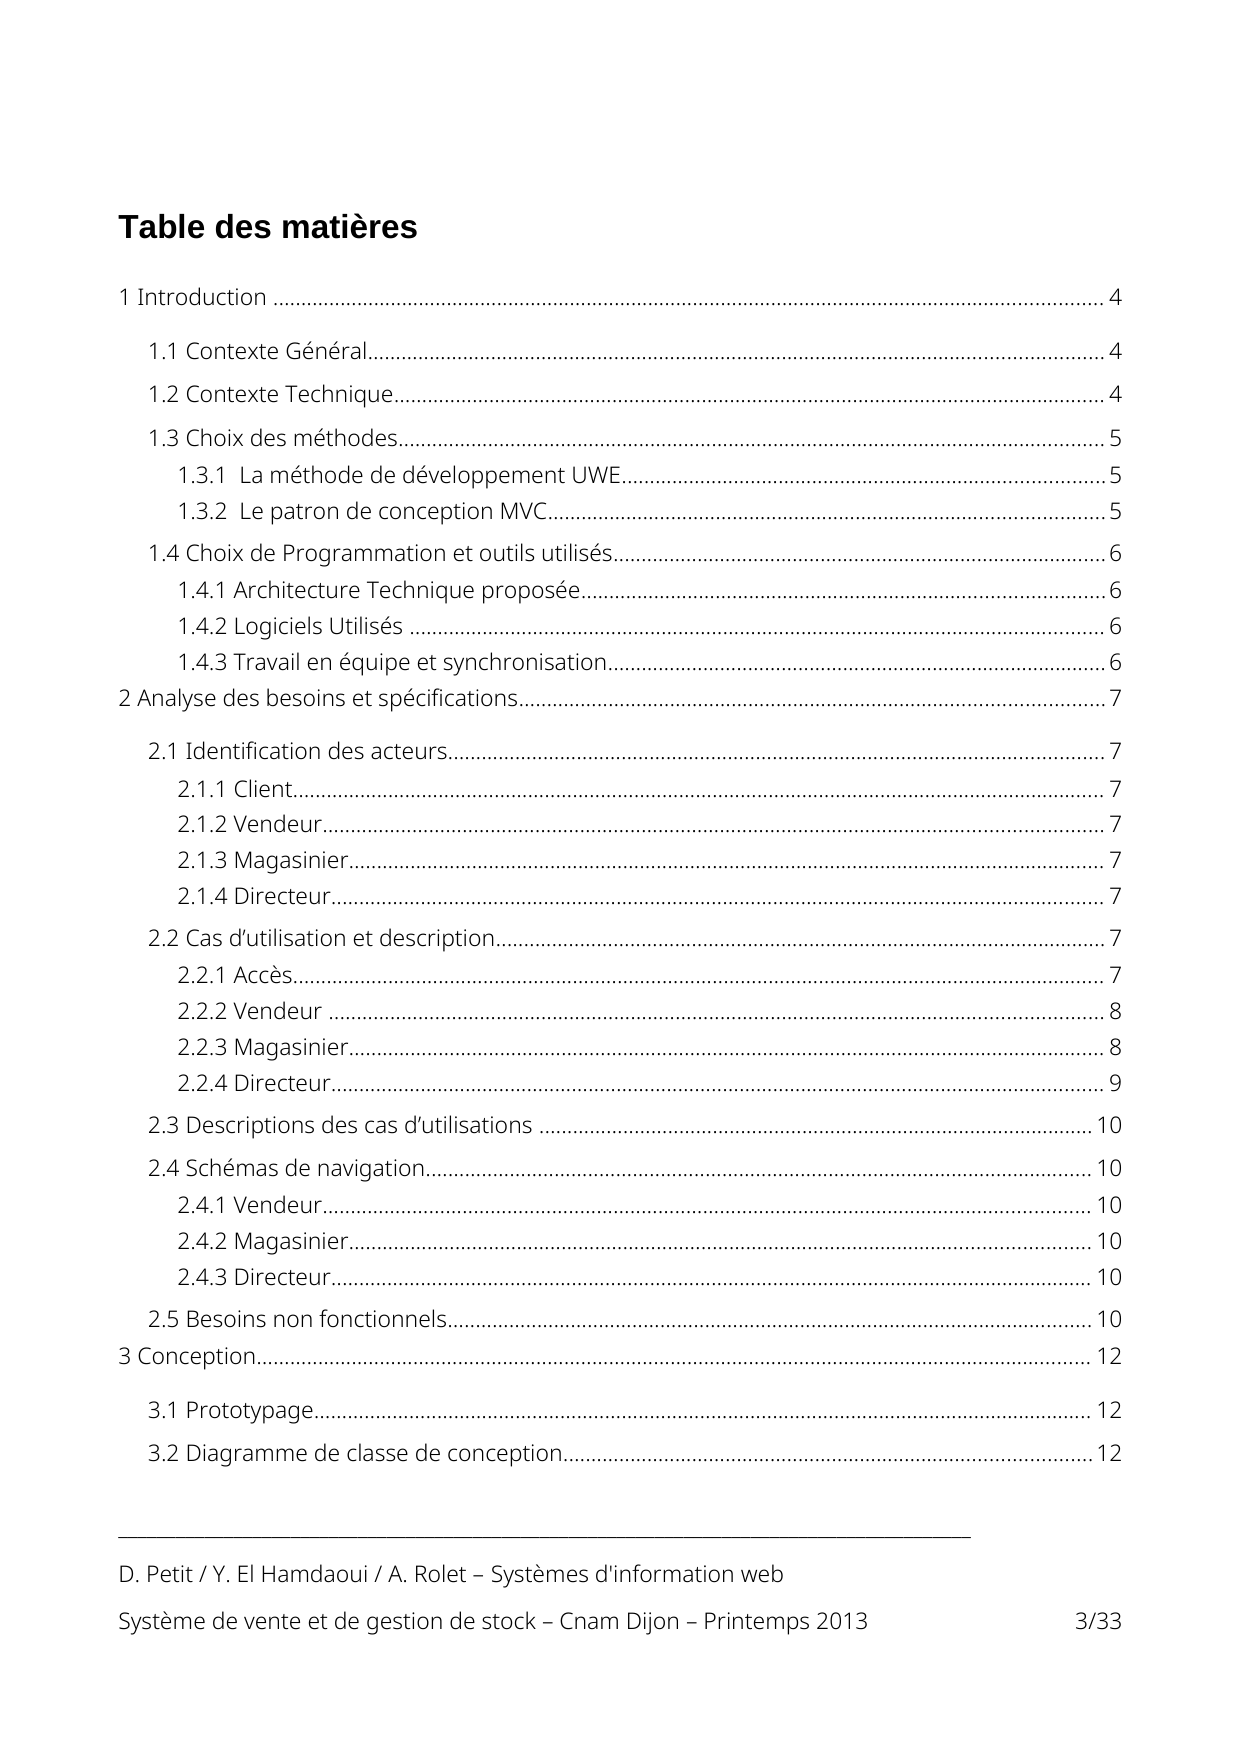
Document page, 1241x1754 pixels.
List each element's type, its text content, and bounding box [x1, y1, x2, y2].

text 2.4.1 Vendeur 10 [177, 1189, 1122, 1221]
subtitle Table des matières [118, 207, 1122, 246]
text 1.4 Choix de Programmation et outils utilisés 6 [148, 536, 1122, 568]
text 3.2 Diagramme de classe de conception 12 [148, 1437, 1122, 1468]
text 3.1 Prototypage 12 [148, 1394, 1122, 1425]
text 1.3.2 Le patron de conception MVC 5 [177, 494, 1122, 526]
text 2.2.1 Accès 7 [177, 959, 1122, 991]
text 1 Introduction 4 [118, 281, 1122, 313]
text 1.4.2 Logiciels Utilisés 6 [177, 609, 1122, 641]
text 1.2 Contexte Technique 4 [148, 378, 1122, 409]
text 2.2 Cas d’utilisation et description 7 [148, 922, 1122, 953]
text 2.1.4 Directeur 7 [177, 880, 1122, 912]
text 2.5 Besoins non fonctionnels 10 [148, 1303, 1122, 1334]
text 2.2.3 Magasinier 8 [177, 1031, 1122, 1062]
text 2.4.2 Magasinier 10 [177, 1225, 1122, 1257]
text 2.2.2 Vendeur 8 [177, 995, 1122, 1027]
text 1.3 Choix des méthodes 5 [148, 421, 1122, 453]
text 2.3 Descriptions des cas d’utilisations 10 [148, 1109, 1122, 1140]
text 2.4 Schémas de navigation 10 [148, 1152, 1122, 1183]
text 1.4.1 Architecture Technique proposée 6 [177, 574, 1122, 605]
text 1.3.1 La méthode de développement UWE 5 [177, 459, 1122, 490]
text 2.4.3 Directeur 10 [177, 1261, 1122, 1292]
text 2.1.1 Client 7 [177, 772, 1122, 804]
text 3 Conception 12 [118, 1340, 1122, 1372]
text 2.2.4 Directeur 9 [177, 1067, 1122, 1098]
text 1.1 Contexte Général 4 [148, 335, 1122, 366]
text 2.1 Identification des acteurs 7 [148, 735, 1122, 767]
text 2.1.3 Magasinier 7 [177, 844, 1122, 876]
text 1.4.3 Travail en équipe et synchronisation 6 [177, 646, 1122, 677]
text 2.1.2 Vendeur 7 [177, 808, 1122, 840]
text 2 Analyse des besoins et spécifications 7 [118, 681, 1122, 713]
